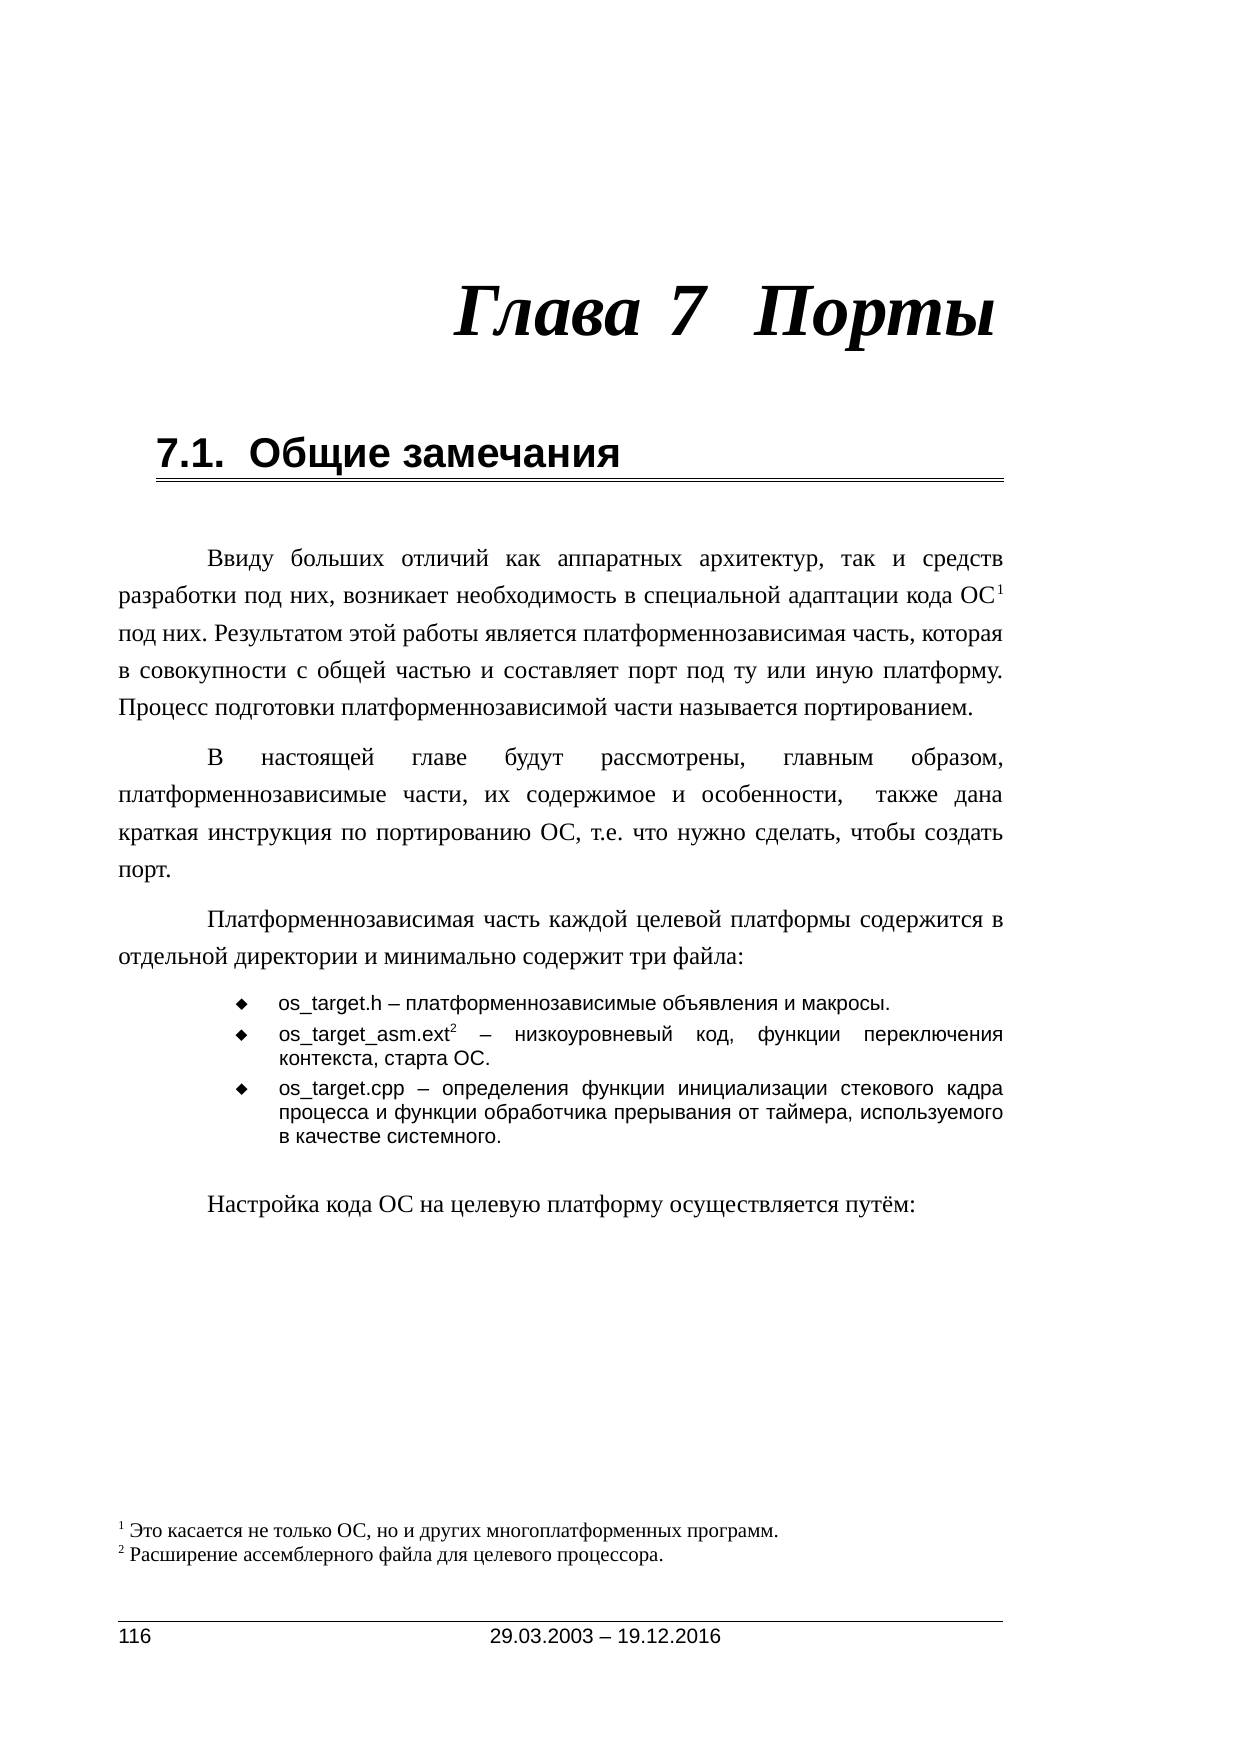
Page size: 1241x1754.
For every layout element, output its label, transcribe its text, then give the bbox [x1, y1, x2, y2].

text Это касается не только ОС, но и других многоплатформенных программ. [118, 1518, 1004, 1542]
text В настоящей главе будут рассмотрены, главным образом, платформеннозависимые части, их содержимое и особенности, также дана краткая инструкция по портированию ОС, т.е. что нужно сделать, чтобы создать порт. [118, 742, 1004, 883]
text Ввиду больших отличий как аппаратных архитектур, так и средств разработки под них, возникает необходимость в специальной адаптации кода ОС под них. Результатом этой работы является платформеннозависимая часть, которая в совокупности с общей частью и составляет порт под ту или иную платформу. Процесс подготовки платформеннозависимой части называется портированием. [118, 543, 1004, 721]
subtitle Общие замечания [156, 428, 1004, 478]
list os_target.cpp – определения функции инициализации стекового кадра процесса и функции обработчика прерывания от таймера, используемого в качестве системного. [236, 1076, 1004, 1148]
text Настройка кода ОС на целевую платформу осуществляется путём: [118, 1189, 1004, 1218]
list os_target.h – платформеннозависимые объявления и макросы. [236, 991, 1004, 1015]
list Расширение ассемблерного файла для целевого процессора. [118, 1542, 1004, 1566]
subtitle Порты [118, 265, 1004, 353]
list os_target_asm.ext – низкоуровневый код, функции переключения контекста, старта ОС. [235, 1021, 1004, 1069]
text Платформеннозависимая часть каждой целевой платформы содержится в отдельной директории и минимально содержит три файла: [118, 904, 1004, 970]
